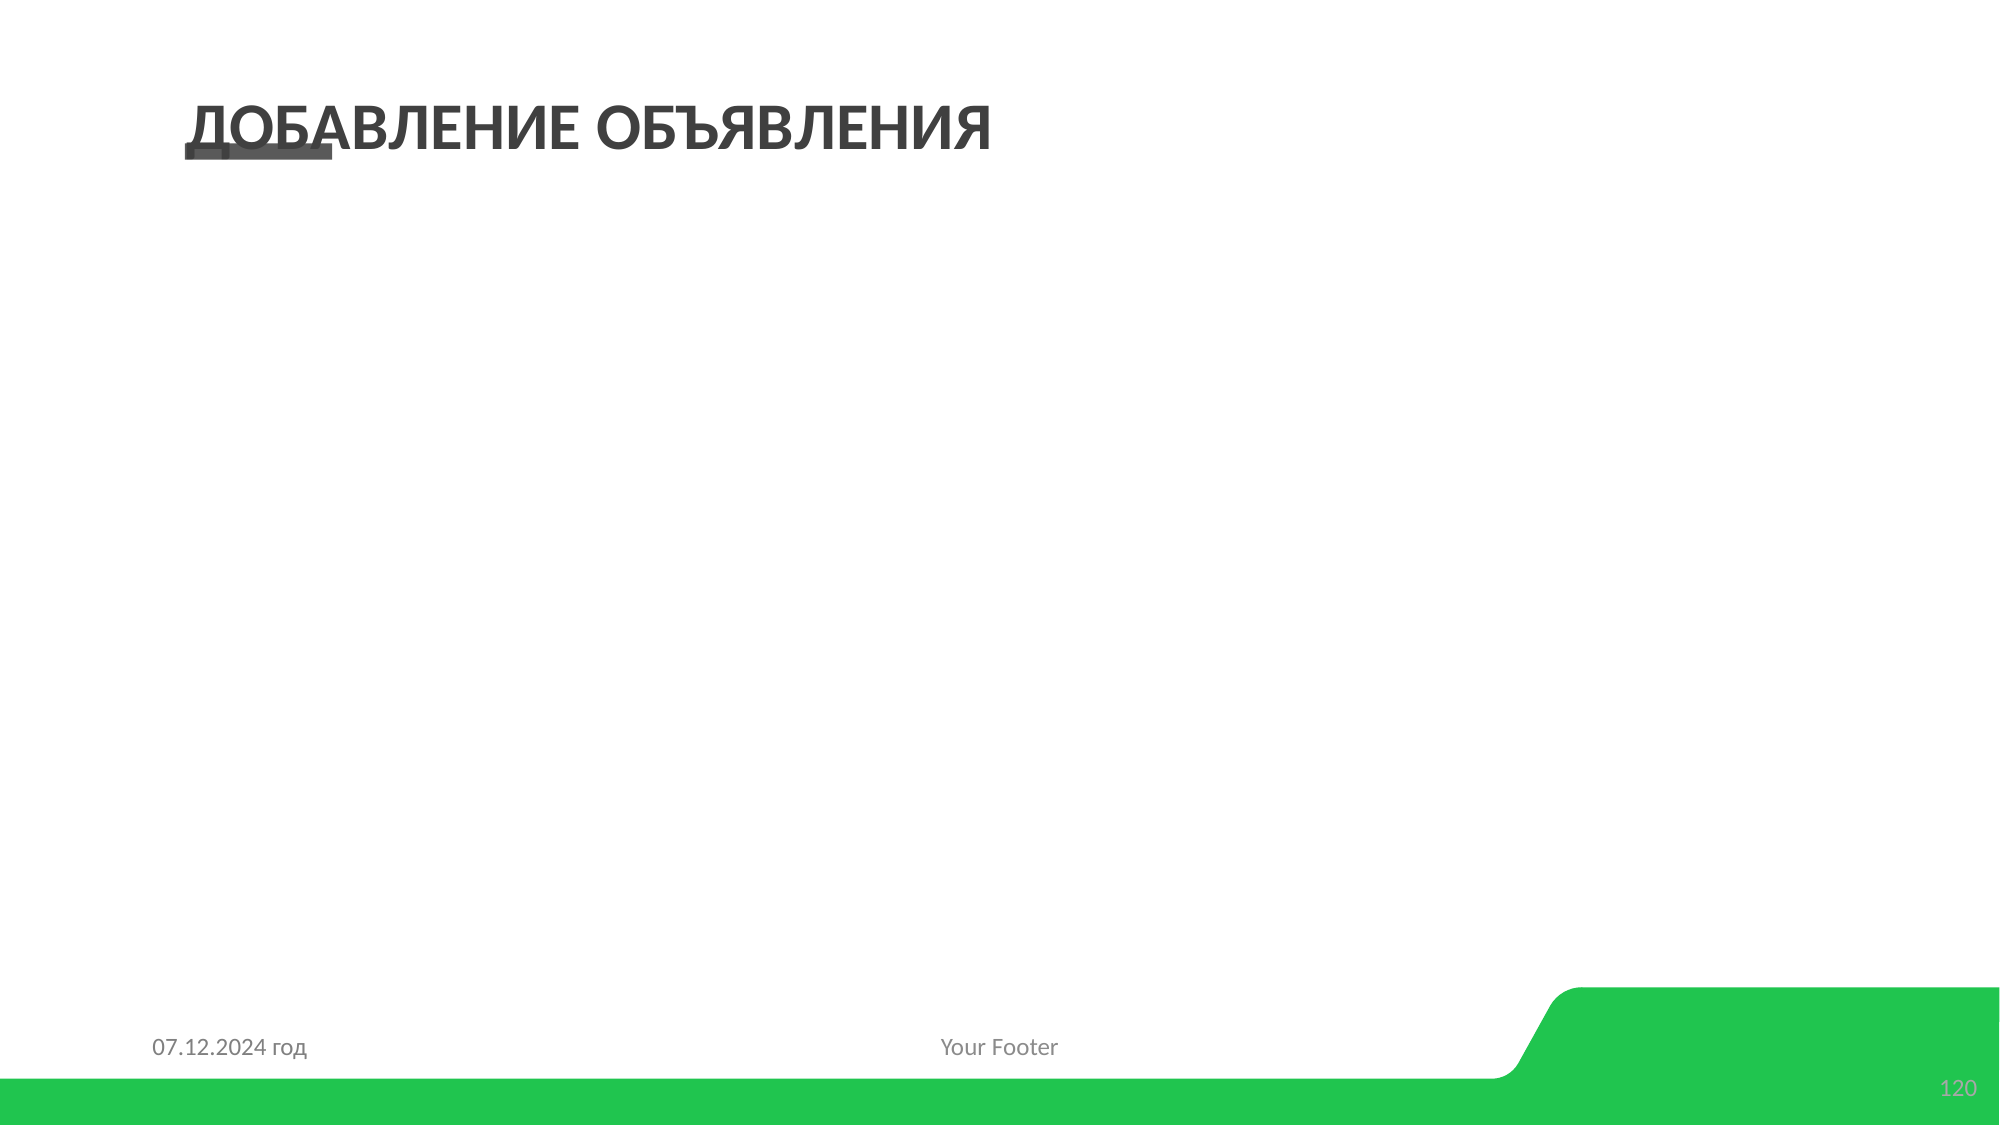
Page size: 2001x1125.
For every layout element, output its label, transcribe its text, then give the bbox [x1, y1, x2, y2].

footer Your Footer [662, 1015, 1338, 1076]
title Добавление объявления [170, 48, 1536, 207]
slide_number 07.12.2024 год [137, 1015, 588, 1076]
